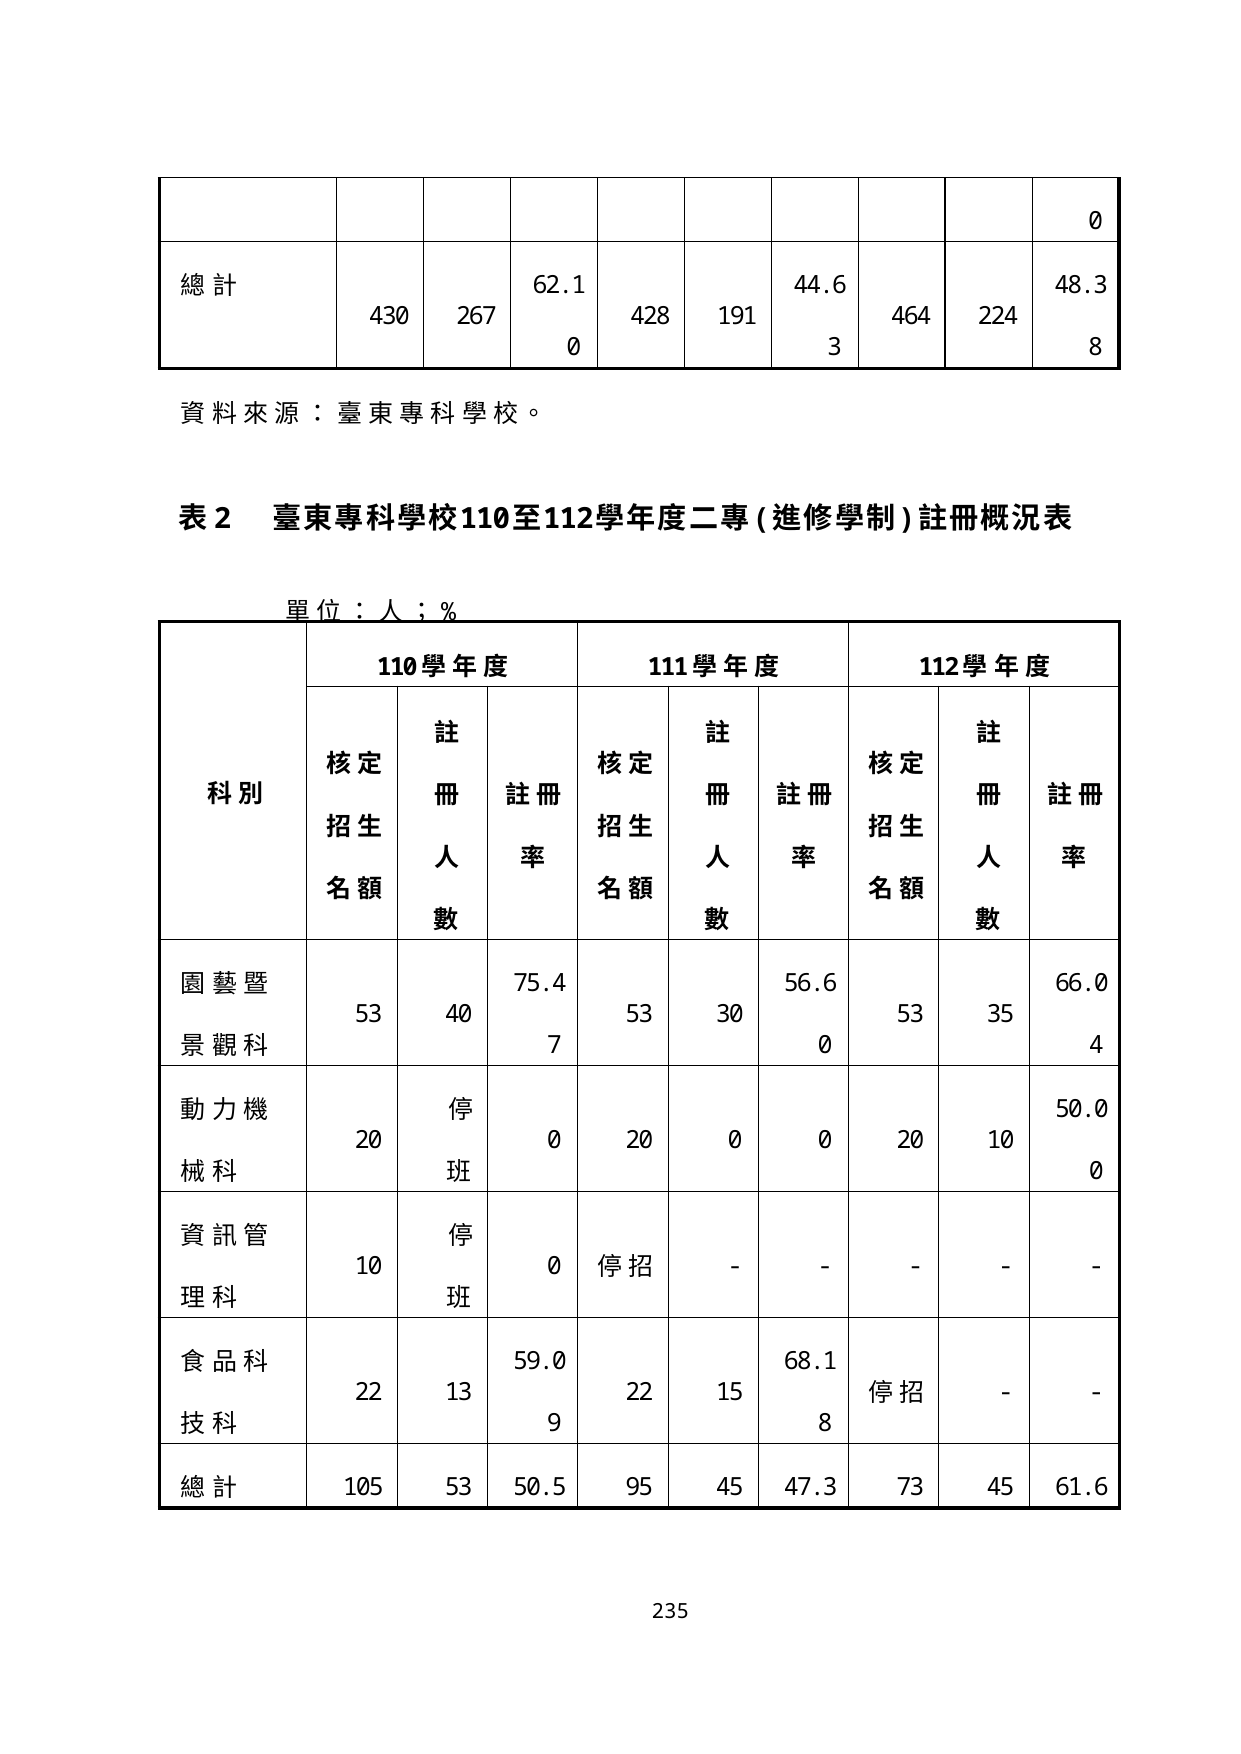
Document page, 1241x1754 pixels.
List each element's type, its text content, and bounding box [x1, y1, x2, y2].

table_cell 註冊人數 [939, 687, 1029, 939]
table_cell 核定招生名額 [849, 687, 938, 939]
table_cell 45 [939, 1444, 1029, 1506]
table_cell 停班 [398, 1192, 487, 1317]
table_cell 45 [669, 1444, 758, 1506]
table_cell 224 [946, 242, 1032, 367]
table_cell 資訊管理科 [161, 1192, 306, 1317]
text 表2 臺東專科學校110至112學年度二專(進修學制)註冊概況表 單位：人；% [148, 432, 1107, 620]
table_cell 464 [859, 242, 944, 367]
table_cell 停招 [849, 1318, 938, 1443]
text 資料來源：臺東專科學校。 [148, 370, 1063, 432]
table_cell 191 [685, 242, 771, 367]
table_cell 47.3 [759, 1444, 848, 1506]
table_cell 50.5 [488, 1444, 577, 1506]
table_cell 428 [598, 242, 684, 367]
table_cell 總計 [161, 242, 336, 367]
table_cell - [337, 178, 423, 241]
table_cell 35 [939, 940, 1029, 1065]
table_cell 50.00 [1030, 1066, 1118, 1191]
table_cell 53 [307, 940, 397, 1065]
table_cell 66.04 [1030, 940, 1118, 1065]
table_cell - [511, 178, 597, 241]
table_cell - [772, 178, 858, 241]
table_cell 0 [1033, 178, 1117, 241]
table_cell 95 [578, 1444, 668, 1506]
table_cell - [685, 178, 771, 241]
table_cell - [669, 1192, 758, 1317]
table_cell 62.10 [511, 242, 597, 367]
table_cell 22 [578, 1318, 668, 1443]
table_cell 22 [307, 1318, 397, 1443]
table_cell 總計 [161, 1444, 306, 1506]
table_cell 267 [424, 242, 510, 367]
table_cell 食品科技科 [161, 1318, 306, 1443]
table_cell - [849, 1192, 938, 1317]
table_cell [946, 178, 1032, 241]
table_cell 13 [398, 1318, 487, 1443]
table_cell 0 [488, 1192, 577, 1317]
table_cell 註冊率 [1030, 687, 1118, 939]
table_cell 10 [307, 1192, 397, 1317]
table_header 科別 [161, 623, 306, 939]
table_header 112學年度 [849, 623, 1118, 686]
table_cell 105 [307, 1444, 397, 1506]
table_cell 20 [307, 1066, 397, 1191]
table_cell 48.38 [1033, 242, 1117, 367]
table_cell 停班 [398, 1066, 487, 1191]
table_cell 註冊人數 [398, 687, 487, 939]
table_cell 0 [759, 1066, 848, 1191]
table_cell - [1030, 1318, 1118, 1443]
table_cell - [939, 1318, 1029, 1443]
table_cell 430 [337, 242, 423, 367]
table_cell 動力機械科 [161, 1066, 306, 1191]
table_header 111學年度 [578, 623, 848, 686]
table_cell 0 [669, 1066, 758, 1191]
table_cell 停招 [578, 1192, 668, 1317]
table_cell 59.09 [488, 1318, 577, 1443]
table_cell 53 [398, 1444, 487, 1506]
table_cell [859, 178, 944, 241]
table_cell [161, 178, 336, 241]
table_cell 註冊人數 [669, 687, 758, 939]
table_cell 註冊率 [488, 687, 577, 939]
table_cell 20 [578, 1066, 668, 1191]
table_cell 15 [669, 1318, 758, 1443]
table_cell 53 [578, 940, 668, 1065]
table_cell 10 [939, 1066, 1029, 1191]
table_cell 75.47 [488, 940, 577, 1065]
table_cell - [759, 1192, 848, 1317]
table_cell 73 [849, 1444, 938, 1506]
table_cell 0 [488, 1066, 577, 1191]
table_cell - [939, 1192, 1029, 1317]
table_cell 44.63 [772, 242, 858, 367]
table_cell 核定招生名額 [578, 687, 668, 939]
table_cell 核定招生名額 [307, 687, 397, 939]
table_cell 68.18 [759, 1318, 848, 1443]
table_cell 20 [849, 1066, 938, 1191]
table_cell - [1030, 1192, 1118, 1317]
table_cell - [424, 178, 510, 241]
table_cell 56.60 [759, 940, 848, 1065]
table_cell 園藝暨景觀科 [161, 940, 306, 1065]
table_cell - [598, 178, 684, 241]
table_header 110學年度 [307, 623, 577, 686]
table_cell 40 [398, 940, 487, 1065]
table_cell 30 [669, 940, 758, 1065]
table_cell 61.6 [1030, 1444, 1118, 1506]
table_cell 53 [849, 940, 938, 1065]
table_cell 註冊率 [759, 687, 848, 939]
